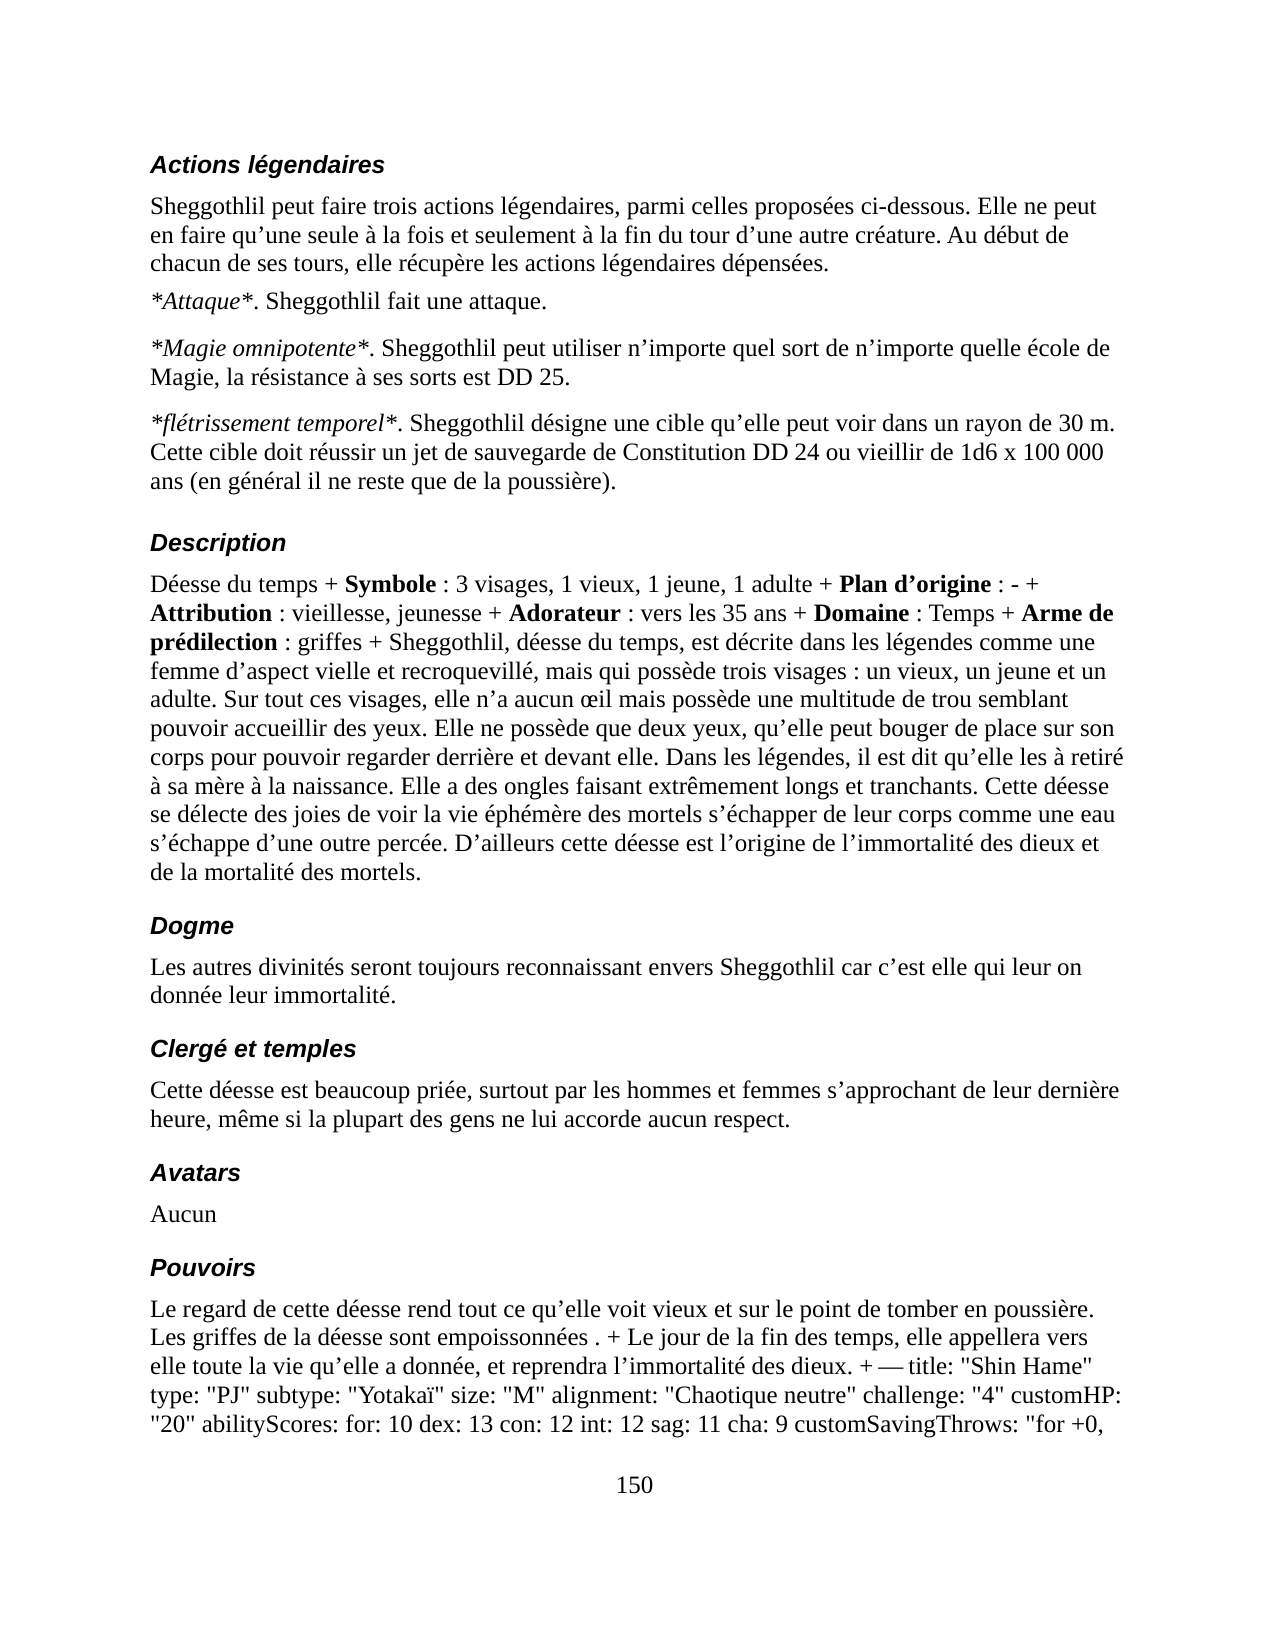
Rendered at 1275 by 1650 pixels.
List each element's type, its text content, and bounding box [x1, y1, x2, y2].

text *Magie omnipotente*. Sheggothlil peut utiliser n’importe quel sort de n’importe quelle école de Magie, la résistance à ses sorts est DD 25. [150, 333, 1125, 390]
text Sheggothlil peut faire trois actions légendaires, parmi celles proposées ci-dessous. Elle ne peut en faire qu’une seule à la fois et seulement à la fin du tour d’une autre créature. Au début de chacun de ses tours, elle récupère les actions légendaires dépensées. [150, 191, 1125, 277]
text Le regard de cette déesse rend tout ce qu’elle voit vieux et sur le point de tomber en poussière. Les griffes de la déesse sont empoissonnées . + Le jour de la fin des temps, elle appellera vers elle toute la vie qu’elle a donnée, et reprendra l’immortalité des dieux. + — title: "Shin Hame" type: "PJ" subtype: "Yotakaï" size: "M" alignment: "Chaotique neutre" challenge: "4" customHP: "20" abilityScores: for: 10 dex: 13 con: 12 int: 12 sag: 11 cha: 9 customSavingThrows: "for +0, [150, 1294, 1125, 1437]
text *Attaque*. Sheggothlil fait une attaque. [150, 286, 1125, 315]
subtitle Actions légendaires [150, 150, 1125, 178]
subtitle Avatars [150, 1158, 1125, 1186]
text Cette déesse est beaucoup priée, surtout par les hommes et femmes s’approchant de leur dernière heure, même si la plupart des gens ne lui accorde aucun respect. [150, 1075, 1125, 1133]
subtitle Dogme [150, 911, 1125, 939]
subtitle Pouvoirs [150, 1253, 1125, 1281]
subtitle Clergé et temples [150, 1034, 1125, 1063]
text Les autres divinités seront toujours reconnaissant envers Sheggothlil car c’est elle qui leur on donnée leur immortalité. [150, 952, 1125, 1009]
text *flétrissement temporel*. Sheggothlil désigne une cible qu’elle peut voir dans un rayon de 30 m. Cette cible doit réussir un jet de sauvegarde de Constitution DD 24 ou vieillir de 1d6 x 100 000 ans (en général il ne reste que de la poussière). [150, 408, 1125, 494]
text Aucun [150, 1199, 1125, 1228]
subtitle Description [150, 528, 1125, 557]
text Déesse du temps + Symbole : 3 visages, 1 vieux, 1 jeune, 1 adulte + Plan d’origine : - + Attribution : vieillesse, jeunesse + Adorateur : vers les 35 ans + Domaine : Temps + Arme de prédilection : griffes + Sheggothlil, déesse du temps, est décrite dans les légendes comme une femme d’aspect vielle et recroquevillé, mais qui possède trois visages : un vieux, un jeune et un adulte. Sur tout ces visages, elle n’a aucun œil mais possède une multitude de trou semblant pouvoir accueillir des yeux. Elle ne possède que deux yeux, qu’elle peut bouger de place sur son corps pour pouvoir regarder derrière et devant elle. Dans les légendes, il est dit qu’elle les à retiré à sa mère à la naissance. Elle a des ongles faisant extrêmement longs et tranchants. Cette déesse se délecte des joies de voir la vie éphémère des mortels s’échapper de leur corps comme une eau s’échappe d’une outre percée. D’ailleurs cette déesse est l’origine de l’immortalité des dieux et de la mortalité des mortels. [150, 569, 1125, 886]
